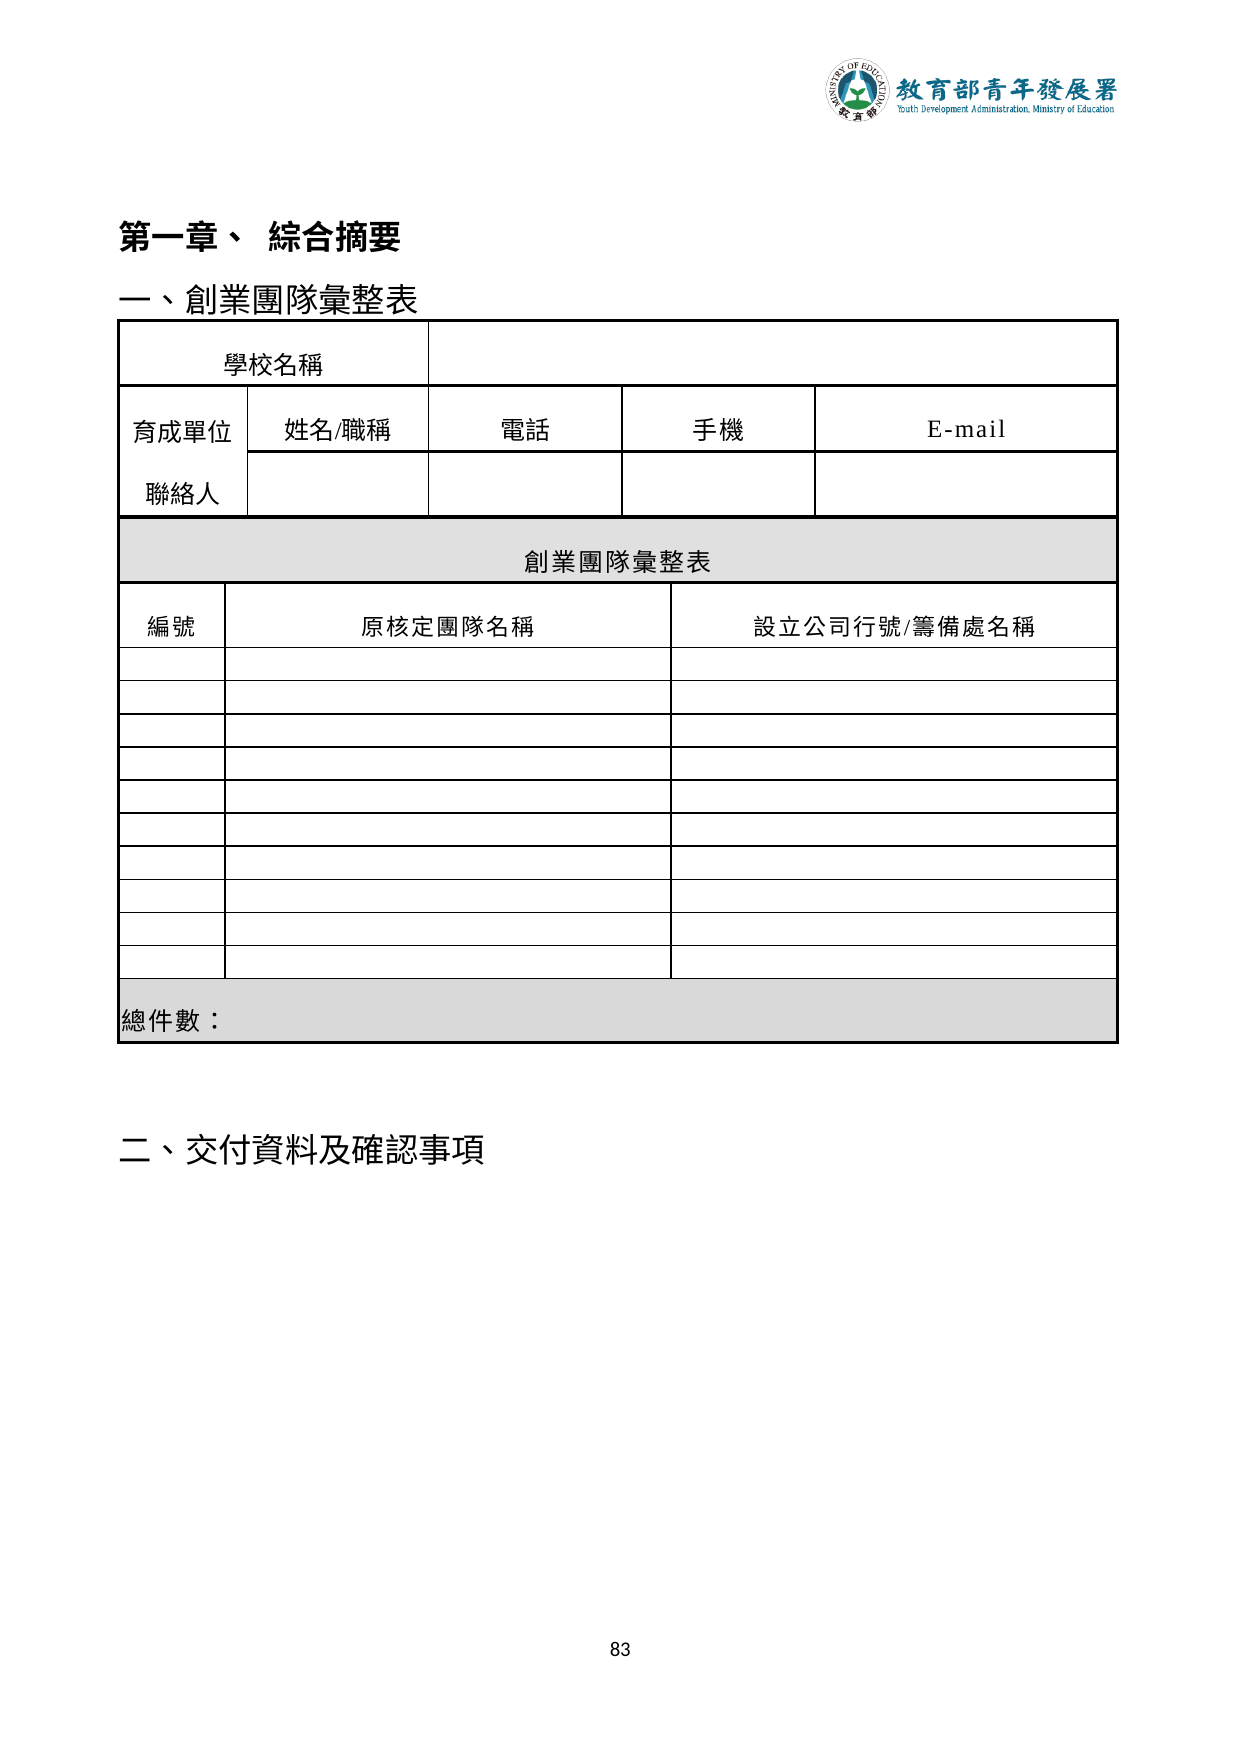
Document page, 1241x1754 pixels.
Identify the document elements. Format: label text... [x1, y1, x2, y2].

table_cell 7 [120, 847, 224, 878]
table_cell [672, 847, 1116, 878]
table_cell [226, 648, 670, 680]
text 一、創業團隊彙整表 [118, 256, 1122, 318]
table_cell 手機 [623, 387, 814, 450]
table_cell [816, 453, 1116, 515]
table_cell [623, 453, 814, 515]
table_cell [226, 946, 670, 978]
table_cell [672, 814, 1116, 845]
table_header 學校名稱 [120, 322, 428, 384]
table_cell [672, 648, 1116, 680]
table_cell 6 [120, 814, 224, 845]
table_cell 設立公司行號/籌備處名稱 [672, 584, 1116, 647]
table_cell [672, 946, 1116, 978]
table_cell 1 [120, 648, 224, 680]
table_cell 總件數： [120, 979, 1116, 1041]
table_cell 2 [120, 681, 224, 713]
table_header [429, 322, 1116, 384]
table_cell 3 [120, 715, 224, 746]
table_cell [226, 715, 670, 746]
table_cell 電話 [429, 387, 621, 450]
table_cell [672, 715, 1116, 746]
table_cell 9 [120, 913, 224, 945]
text 二、交付資料及確認事項 [118, 1106, 1122, 1169]
table_cell 編號 [120, 584, 224, 647]
table_cell [672, 781, 1116, 812]
table_cell 8 [120, 880, 224, 912]
table_cell [672, 748, 1116, 779]
table_cell 5 [120, 781, 224, 812]
table_cell 4 [120, 748, 224, 779]
table_cell [672, 913, 1116, 945]
table_cell [226, 814, 670, 845]
table_cell 育成單位 聯絡人 [120, 387, 247, 515]
table_cell 原核定團隊名稱 [226, 584, 670, 647]
table_cell 姓名/職稱 [248, 387, 428, 450]
table_cell [672, 880, 1116, 912]
table_cell 10 [120, 946, 224, 978]
table_cell [248, 453, 428, 515]
table_cell [672, 681, 1116, 713]
table_cell [226, 880, 670, 912]
table_cell [226, 781, 670, 812]
table_cell [226, 681, 670, 713]
text 第一章、 綜合摘要 [118, 193, 1122, 256]
table_cell 創業團隊彙整表 [120, 519, 1116, 581]
table_cell E-mail [816, 387, 1116, 450]
table_cell [226, 748, 670, 779]
table_cell [429, 453, 621, 515]
table_cell [226, 847, 670, 878]
table_cell [226, 913, 670, 945]
